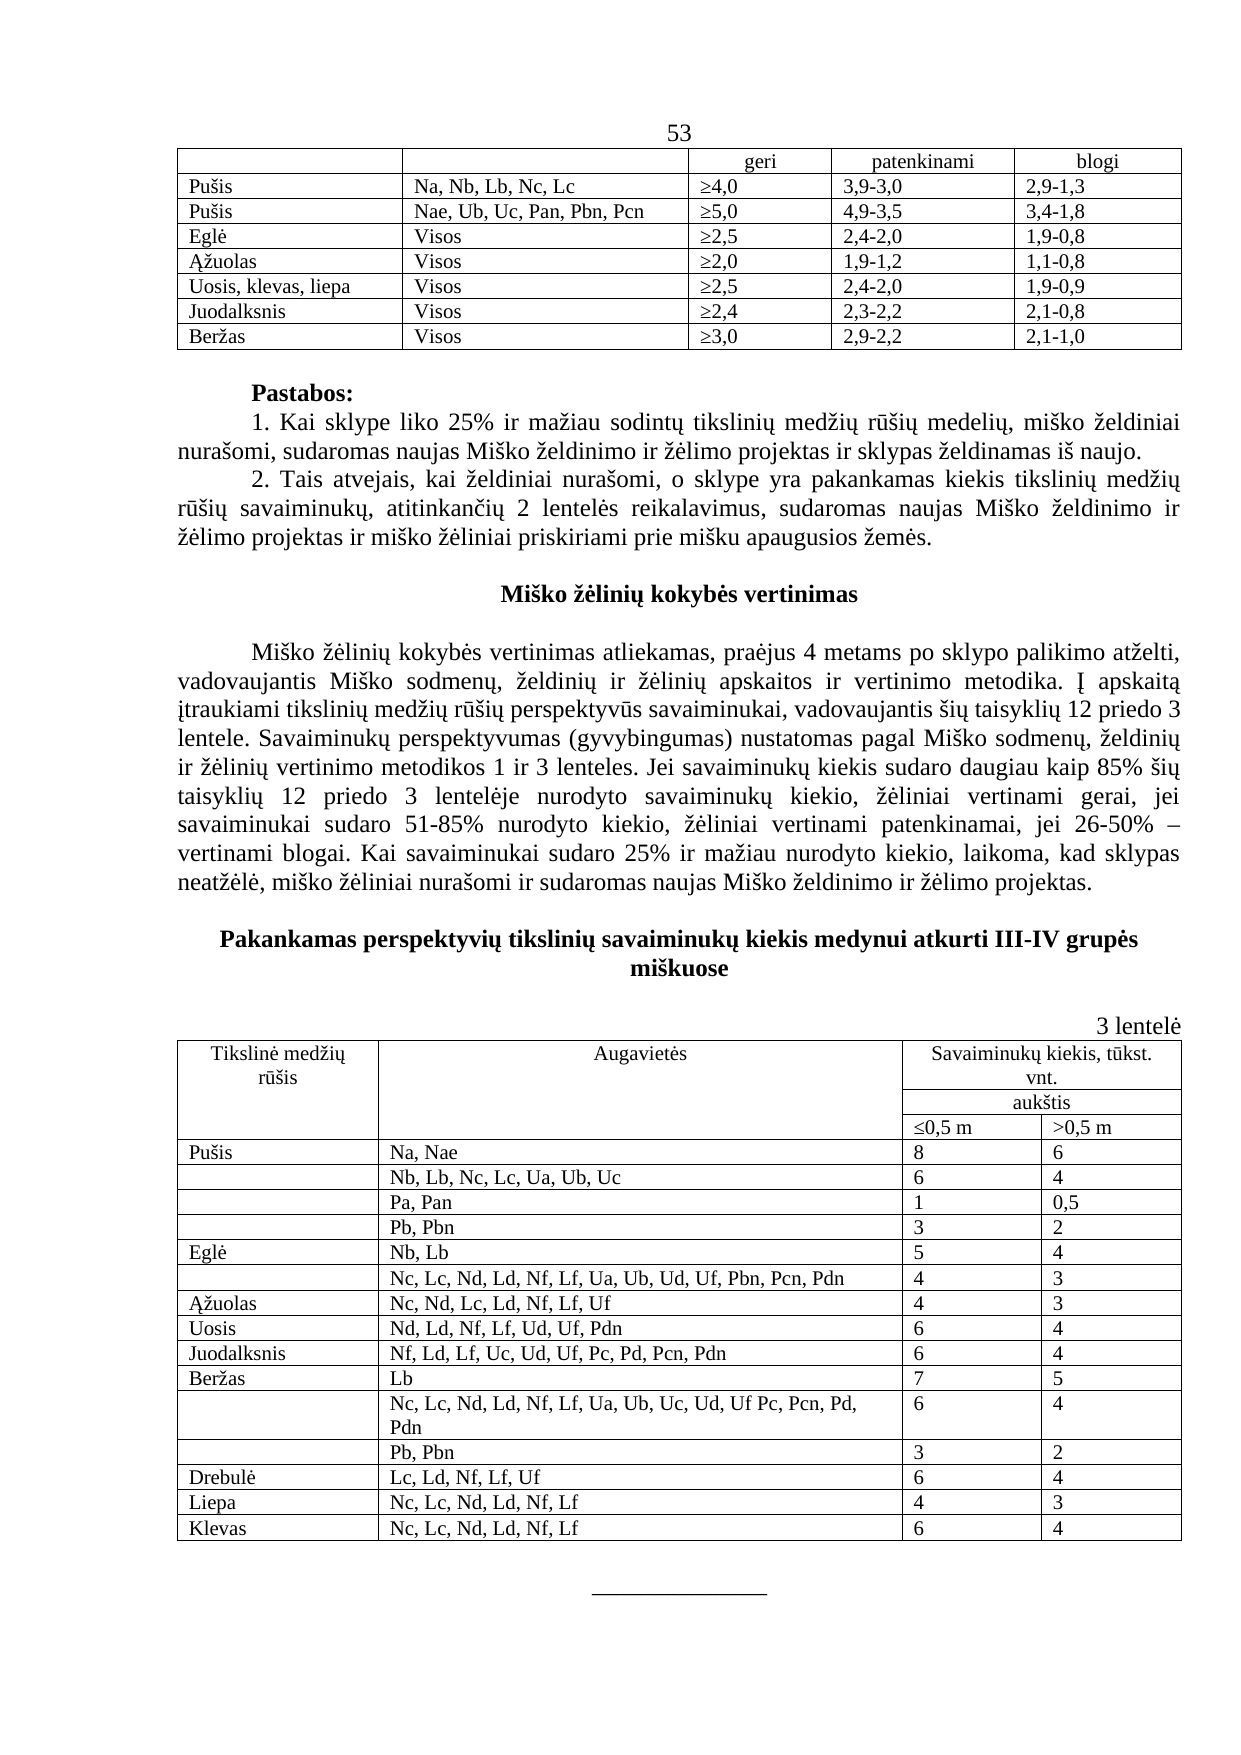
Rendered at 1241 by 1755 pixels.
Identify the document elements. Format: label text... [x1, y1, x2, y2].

table_cell Juodalksnis [178, 299, 402, 323]
table_cell [178, 1265, 378, 1289]
table_cell 7 [903, 1366, 1041, 1390]
table_header [403, 149, 688, 173]
table_cell 6 [903, 1316, 1041, 1340]
table_cell 3,4-1,8 [1015, 199, 1181, 223]
table_header [178, 149, 402, 173]
table_cell Nd, Ld, Nf, Lf, Ud, Uf, Pdn [379, 1316, 902, 1340]
table_cell 6 [903, 1165, 1041, 1189]
table_cell 1,1-0,8 [1015, 249, 1181, 273]
table_cell ≥2,4 [689, 299, 831, 323]
table_cell Uosis [178, 1316, 378, 1340]
table_cell 6 [903, 1515, 1041, 1539]
table_cell 2,9-2,2 [832, 324, 1014, 348]
table_header Augavietės [379, 1041, 902, 1139]
table_cell 4 [1042, 1391, 1181, 1439]
table_cell Na, Nae [379, 1140, 902, 1164]
text 1. Kai sklype liko 25% ir mažiau sodintų tikslinių medžių rūšių medelių, miško želdiniai nurašomi, sudaromas naujas Miško želdinimo ir žėlimo projektas ir sklypas želdinamas iš naujo. [177, 407, 1181, 464]
table_cell ≥4,0 [689, 174, 831, 198]
table_cell 4 [903, 1291, 1041, 1314]
table_cell 6 [903, 1391, 1041, 1439]
table_cell 2,9-1,3 [1015, 174, 1181, 198]
table_cell [178, 1165, 378, 1189]
table_cell 2,3-2,2 [832, 299, 1014, 323]
table_cell ≥2,0 [689, 249, 831, 273]
table_cell 4 [1042, 1165, 1181, 1189]
text ______________ [177, 1569, 1181, 1598]
table_cell Ąžuolas [178, 1291, 378, 1314]
table_cell [178, 1391, 378, 1439]
text Miško žėlinių kokybės vertinimas atliekamas, praėjus 4 metams po sklypo palikimo atželti, vadovaujantis Miško sodmenų, želdinių ir žėlinių apskaitos ir vertinimo metodika. Į apskaitą įtraukiami tikslinių medžių rūšių perspektyvūs savaiminukai, vadovaujantis šių taisyklių 12 priedo 3 lentele. Savaiminukų perspektyvumas (gyvybingumas) nustatomas pagal Miško sodmenų, želdinių ir žėlinių vertinimo metodikos 1 ir 3 lenteles. Jei savaiminukų kiekis sudaro daugiau kaip 85% šių taisyklių 12 priedo 3 lentelėje nurodyto savaiminukų kiekio, žėliniai vertinami gerai, jei savaiminukai sudaro 51-85% nurodyto kiekio, žėliniai vertinami patenkinamai, jei 26-50% – vertinami blogai. Kai savaiminukai sudaro 25% ir mažiau nurodyto kiekio, laikoma, kad sklypas neatžėlė, miško žėliniai nurašomi ir sudaromas naujas Miško želdinimo ir žėlimo projektas. [177, 637, 1181, 896]
table_cell Pa, Pan [379, 1190, 902, 1214]
table_cell 4 [1042, 1316, 1181, 1340]
table_cell ≤0,5 m [903, 1115, 1041, 1139]
table_cell 6 [1042, 1140, 1181, 1164]
table_cell 1,9-1,2 [832, 249, 1014, 273]
table_cell 2,4-2,0 [832, 224, 1014, 248]
text 3 lentelė [177, 1011, 1181, 1039]
table_cell Juodalksnis [178, 1341, 378, 1365]
table_cell Nc, Lc, Nd, Ld, Nf, Lf [379, 1515, 902, 1539]
table_header Savaiminukų kiekis, tūkst. vnt. [903, 1041, 1181, 1089]
table_cell 3 [1042, 1490, 1181, 1514]
table_cell Ąžuolas [178, 249, 402, 273]
table_cell Visos [403, 249, 688, 273]
table_cell 0,5 [1042, 1190, 1181, 1214]
text Pastabos: [177, 378, 1181, 407]
table_cell 8 [903, 1140, 1041, 1164]
table_cell Nae, Ub, Uc, Pan, Pbn, Pcn [403, 199, 688, 223]
table_cell 5 [903, 1240, 1041, 1264]
table_cell 4 [1042, 1240, 1181, 1264]
table_cell Pb, Pbn [379, 1215, 902, 1239]
table_cell Klevas [178, 1515, 378, 1539]
table_cell 6 [903, 1341, 1041, 1365]
table_cell 3 [903, 1215, 1041, 1239]
table_cell 2,4-2,0 [832, 274, 1014, 298]
table_cell 2,1-0,8 [1015, 299, 1181, 323]
table_cell Pb, Pbn [379, 1440, 902, 1464]
table_cell ≥5,0 [689, 199, 831, 223]
table_cell 3 [1042, 1265, 1181, 1289]
table_cell Pušis [178, 174, 402, 198]
table_cell aukštis [903, 1090, 1181, 1114]
table_cell [178, 1215, 378, 1239]
table_cell Pušis [178, 199, 402, 223]
table_cell 4 [1042, 1465, 1181, 1489]
table_cell 1,9-0,9 [1015, 274, 1181, 298]
table_cell Visos [403, 224, 688, 248]
table_cell 2,1-1,0 [1015, 324, 1181, 348]
table_cell ≥2,5 [689, 274, 831, 298]
table_cell 2 [1042, 1215, 1181, 1239]
table_cell 4 [903, 1490, 1041, 1514]
table_cell [178, 1440, 378, 1464]
table_cell Visos [403, 299, 688, 323]
table_cell patenkinami [832, 149, 1014, 173]
table_cell Eglė [178, 1240, 378, 1264]
table_cell 2 [1042, 1440, 1181, 1464]
table_cell Pušis [178, 1140, 378, 1164]
table_cell Eglė [178, 224, 402, 248]
table_cell Nb, Lb [379, 1240, 902, 1264]
table_cell 5 [1042, 1366, 1181, 1390]
table_cell 4 [903, 1265, 1041, 1289]
table_cell Nf, Ld, Lf, Uc, Ud, Uf, Pc, Pd, Pcn, Pdn [379, 1341, 902, 1365]
table_cell Uosis, klevas, liepa [178, 274, 402, 298]
table_cell Lc, Ld, Nf, Lf, Uf [379, 1465, 902, 1489]
table_cell 1,9-0,8 [1015, 224, 1181, 248]
table_cell 3 [1042, 1291, 1181, 1314]
table_header Tikslinė medžių rūšis [178, 1041, 378, 1139]
table_cell ≥2,5 [689, 224, 831, 248]
table_cell blogi [1015, 149, 1181, 173]
table_cell 1 [903, 1190, 1041, 1214]
table_cell Beržas [178, 324, 402, 348]
table_cell Drebulė [178, 1465, 378, 1489]
table_cell 4 [1042, 1515, 1181, 1539]
table_cell Visos [403, 274, 688, 298]
table_cell geri [689, 149, 831, 173]
table_cell 4,9-3,5 [832, 199, 1014, 223]
table_cell Nc, Lc, Nd, Ld, Nf, Lf [379, 1490, 902, 1514]
table_cell [178, 1190, 378, 1214]
table_cell Liepa [178, 1490, 378, 1514]
table_cell Nc, Nd, Lc, Ld, Nf, Lf, Uf [379, 1291, 902, 1314]
table_cell Beržas [178, 1366, 378, 1390]
table_cell Nc, Lc, Nd, Ld, Nf, Lf, Ua, Ub, Ud, Uf, Pbn, Pcn, Pdn [379, 1265, 902, 1289]
table_cell Lb [379, 1366, 902, 1390]
table_cell 6 [903, 1465, 1041, 1489]
text 2. Tais atvejais, kai želdiniai nurašomi, o sklype yra pakankamas kiekis tikslinių medžių rūšių savaiminukų, atitinkančių 2 lentelės reikalavimus, sudaromas naujas Miško želdinimo ir žėlimo projektas ir miško žėliniai priskiriami prie mišku apaugusios žemės. [177, 464, 1181, 551]
table_cell Visos [403, 324, 688, 348]
table_cell >0,5 m [1042, 1115, 1181, 1139]
text Miško žėlinių kokybės vertinimas [177, 579, 1181, 608]
table_cell 4 [1042, 1341, 1181, 1365]
table_cell ≥3,0 [689, 324, 831, 348]
table_cell Nb, Lb, Nc, Lc, Ua, Ub, Uc [379, 1165, 902, 1189]
text Pakankamas perspektyvių tikslinių savaiminukų kiekis medynui atkurti III-IV grupės miškuose [177, 924, 1181, 982]
table_cell 3 [903, 1440, 1041, 1464]
table_cell 3,9-3,0 [832, 174, 1014, 198]
table_cell Nc, Lc, Nd, Ld, Nf, Lf, Ua, Ub, Uc, Ud, Uf Pc, Pcn, Pd, Pdn [379, 1391, 902, 1439]
table_cell Na, Nb, Lb, Nc, Lc [403, 174, 688, 198]
